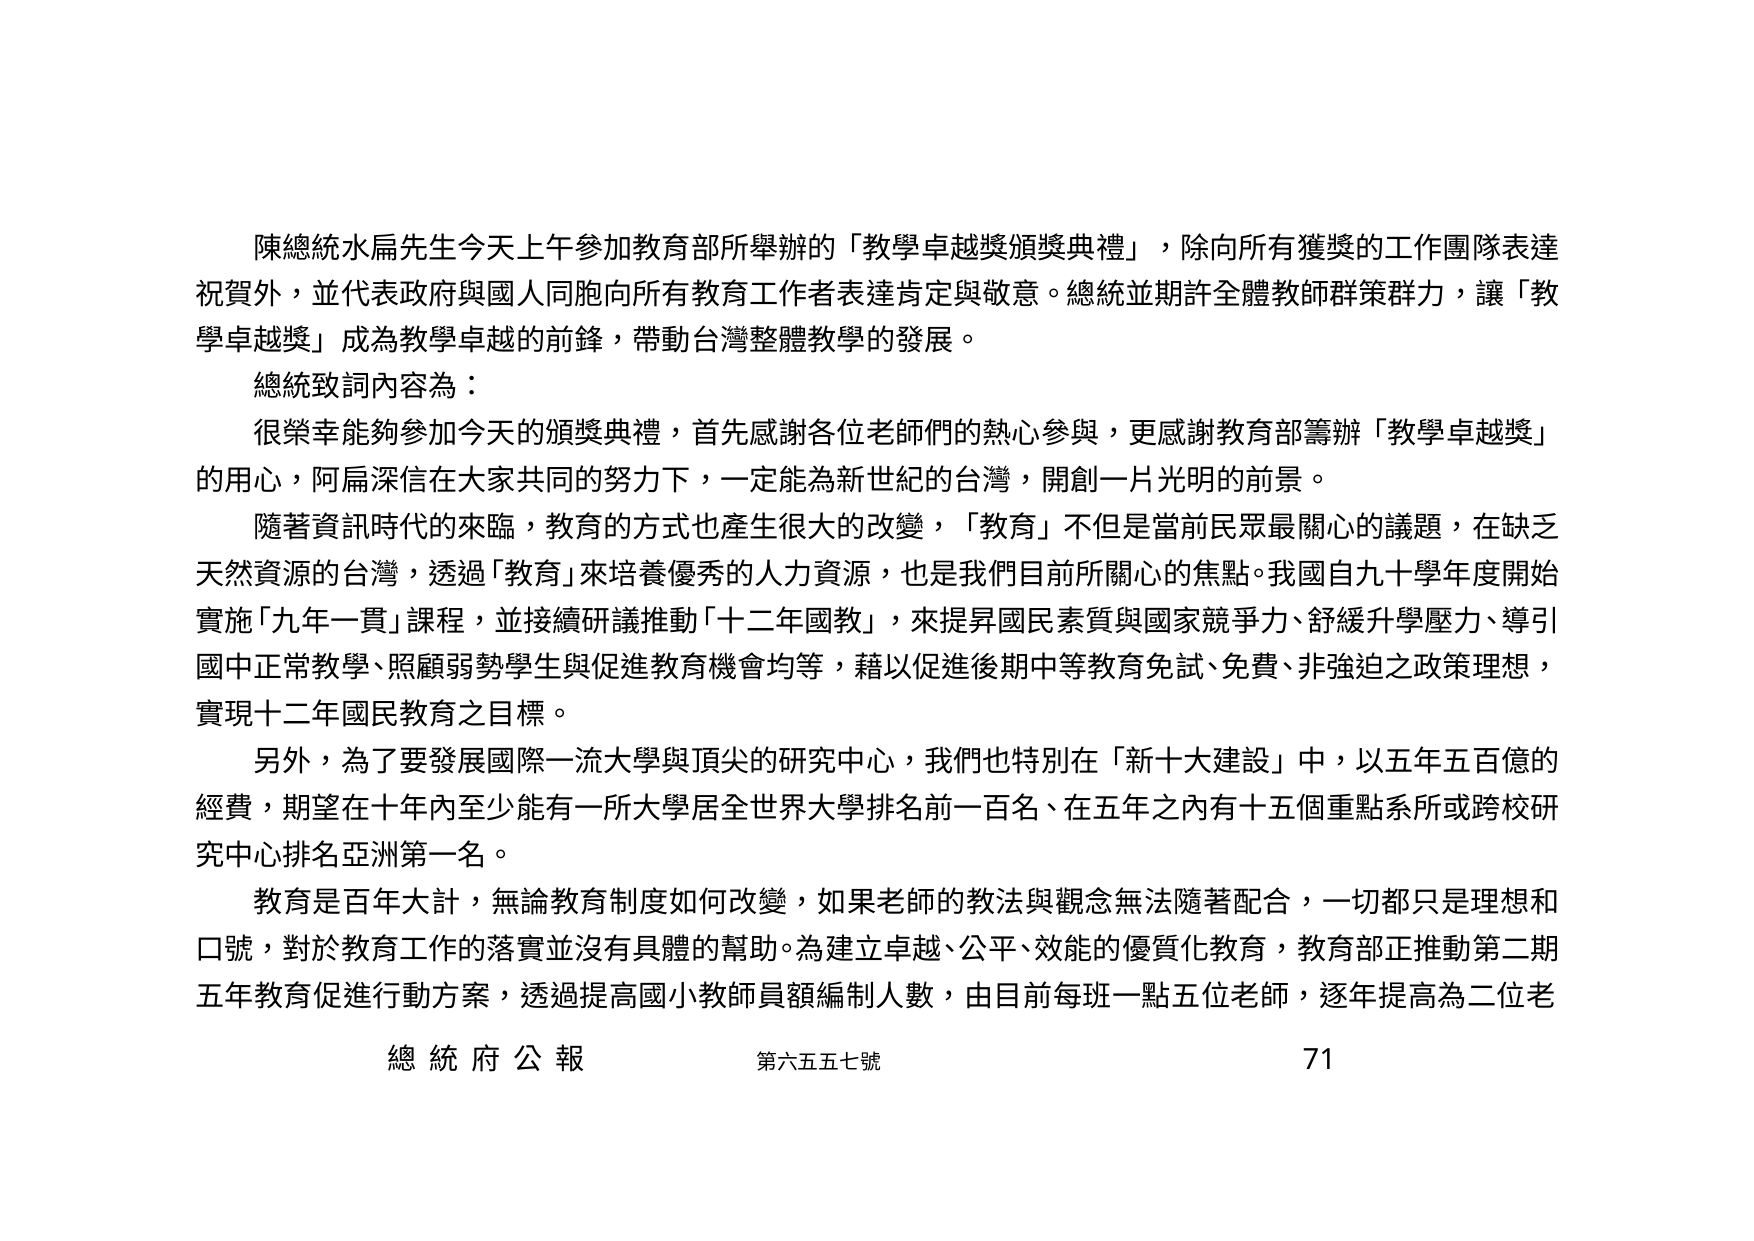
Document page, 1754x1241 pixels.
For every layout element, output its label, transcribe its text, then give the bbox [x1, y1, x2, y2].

text 總統致詞內容為： [195, 359, 1559, 406]
text 隨著資訊時代的來臨，教育的方式也產生很大的改變，「教育」不但是當前民眾最關心的議題，在缺乏天然資源的台灣，透過「教育」來培養優秀的人力資源，也是我們目前所關心的焦點。我國自九十學年度開始實施「九年一貫」課程，並接續研議推動「十二年國教」，來提昇國民素質與國家競爭力、舒緩升學壓力、導引國中正常教學、照顧弱勢學生與促進教育機會均等，藉以促進後期中等教育免試、免費、非強迫之政策理想，實現十二年國民教育之目標。 [195, 500, 1559, 734]
text 另外，為了要發展國際一流大學與頂尖的研究中心，我們也特別在「新十大建設」中，以五年五百億的經費，期望在十年內至少能有一所大學居全世界大學排名前一百名、在五年之內有十五個重點系所或跨校研究中心排名亞洲第一名。 [195, 734, 1559, 875]
text 教育是百年大計，無論教育制度如何改變，如果老師的教法與觀念無法隨著配合，一切都只是理想和口號，對於教育工作的落實並沒有具體的幫助。為建立卓越、公平、效能的優質化教育，教育部正推動第二期五年教育促進行動方案，透過提高國小教師員額編制人數，由目前每班一點五位老師，逐年提高為二位老 [195, 875, 1559, 1015]
text 陳總統水扁先生今天上午參加教育部所舉辦的「教學卓越獎頒獎典禮」，除向所有獲獎的工作團隊表達祝賀外，並代表政府與國人同胞向所有教育工作者表達肯定與敬意。總統並期許全體教師群策群力，讓「教學卓越獎」成為教學卓越的前鋒，帶動台灣整體教學的發展。 [195, 222, 1559, 359]
text 很榮幸能夠參加今天的頒獎典禮，首先感謝各位老師們的熱心參與，更感謝教育部籌辦「教學卓越獎」的用心，阿扁深信在大家共同的努力下，一定能為新世紀的台灣，開創一片光明的前景。 [195, 406, 1559, 500]
